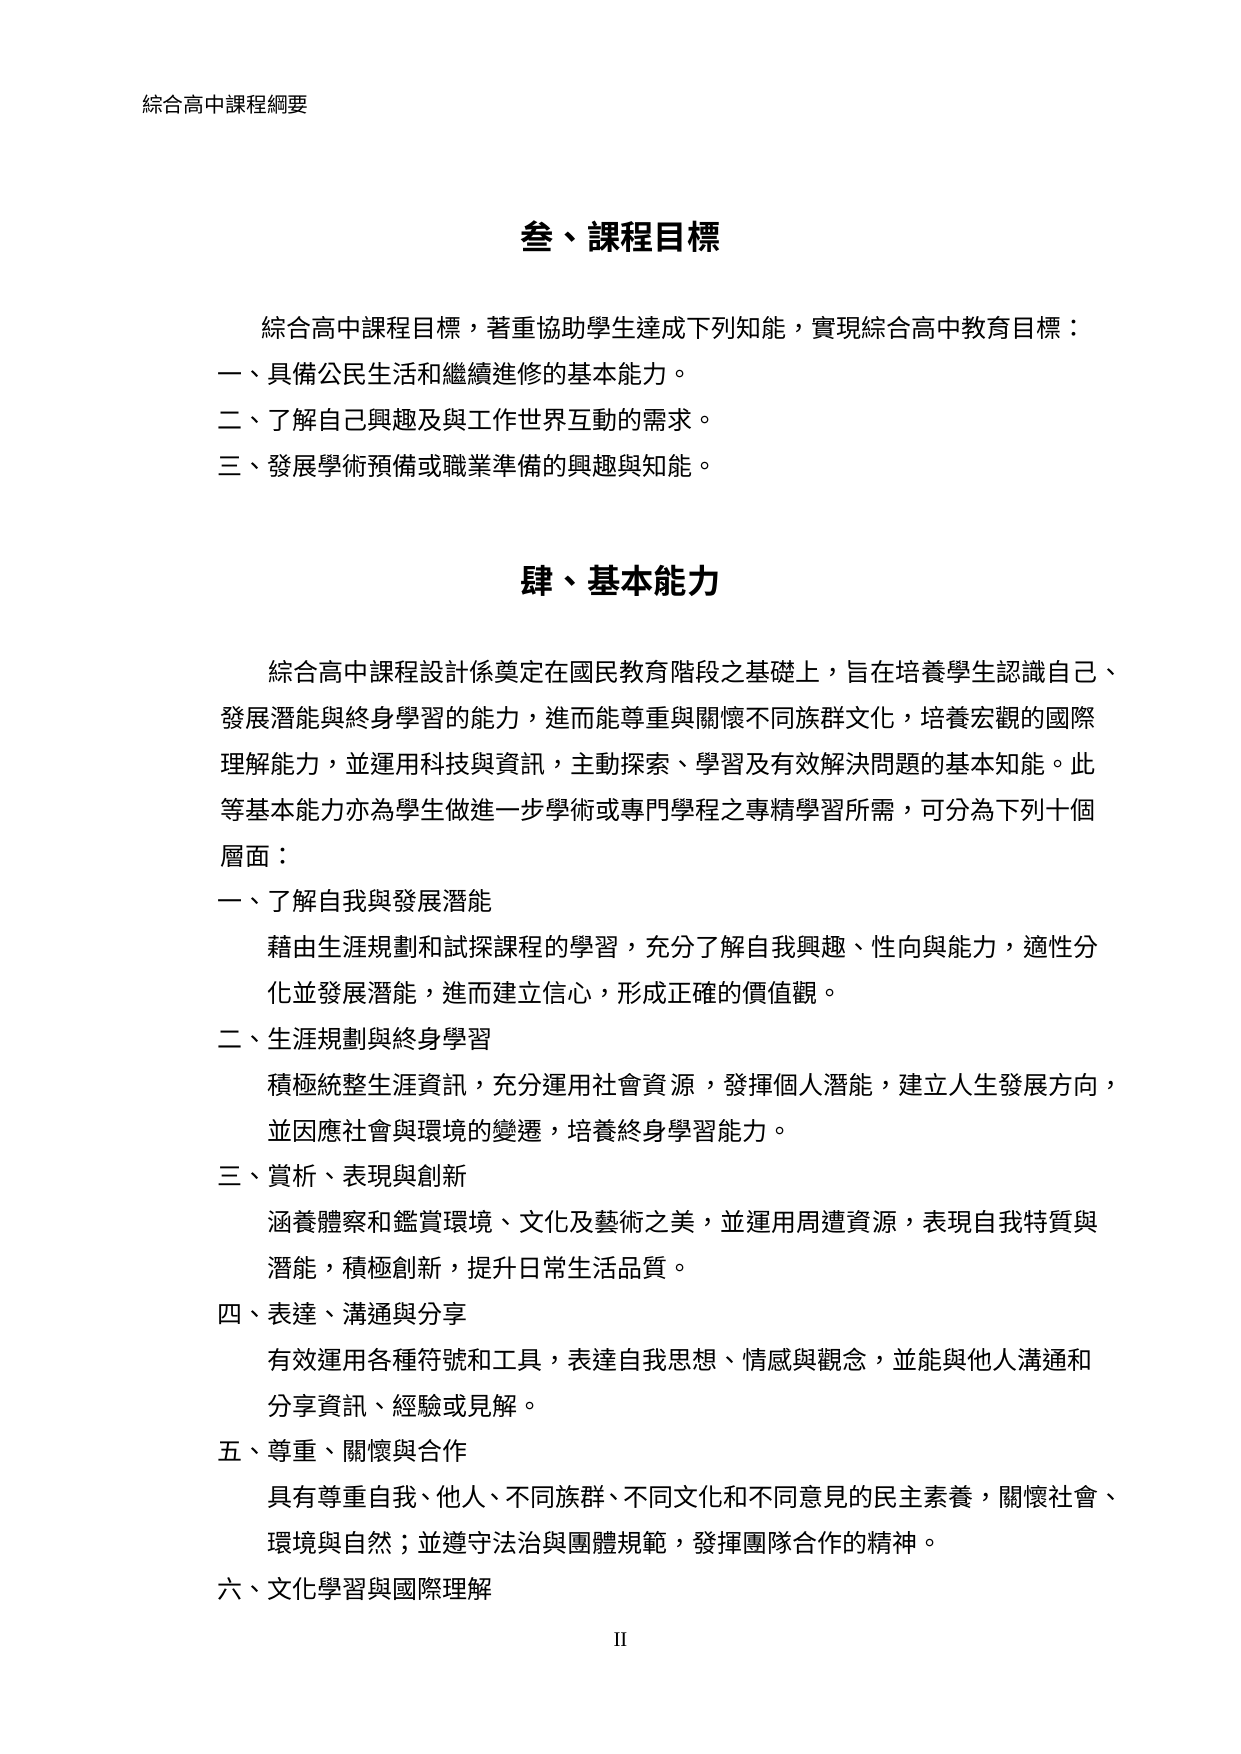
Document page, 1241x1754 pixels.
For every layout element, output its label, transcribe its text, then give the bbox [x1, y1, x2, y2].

text 積極統整生涯資訊，充分運用社會資源，發揮個人潛能，建立人生發展方向，並因應社會與環境的變遷，培養終身學習能力。 [267, 1060, 1098, 1152]
text 二、生涯規劃與終身學習 [192, 1014, 1098, 1060]
text 一、具備公民生活和繼續進修的基本能力。 [192, 350, 1098, 396]
text 六、文化學習與國際理解 [192, 1564, 1098, 1610]
text 四、表達、溝通與分享 [192, 1289, 1098, 1335]
text 具有尊重自我、他人、不同族群、不同文化和不同意見的民主素養，關懷社會、環境與自然；並遵守法治與團體規範，發揮團隊合作的精神。 [267, 1473, 1098, 1564]
text 三、賞析、表現與創新 [192, 1152, 1098, 1198]
text 藉由生涯規劃和試探課程的學習，充分了解自我興趣、性向與能力，適性分化並發展潛能，進而建立信心，形成正確的價值觀。 [267, 923, 1098, 1014]
text 有效運用各種符號和工具，表達自我思想、情感與觀念，並能與他人溝通和分享資訊、經驗或見解。 [267, 1335, 1098, 1427]
text 三、發展學術預備或職業準備的興趣與知能。 [192, 442, 1098, 487]
text 肆、基本能力 [142, 533, 1098, 625]
text 五、尊重、關懷與合作 [192, 1427, 1098, 1473]
text 綜合高中課程目標，著重協助學生達成下列知能，實現綜合高中教育目標： [167, 304, 1098, 350]
text 一、了解自我與發展潛能 [192, 877, 1098, 923]
text 綜合高中課程設計係奠定在國民教育階段之基礎上，旨在培養學生認識自己、發展潛能與終身學習的能力，進而能尊重與關懷不同族群文化，培養宏觀的國際理解能力，並運用科技與資訊，主動探索、學習及有效解決問題的基本知能。此等基本能力亦為學生做進一步學術或專門學程之專精學習所需，可分為下列十個層面： [221, 648, 1098, 877]
text 叁、課程目標 [142, 189, 1098, 281]
text 涵養體察和鑑賞環境、文化及藝術之美，並運用周遭資源，表現自我特質與潛能，積極創新，提升日常生活品質。 [267, 1198, 1098, 1289]
text 二、了解自己興趣及與工作世界互動的需求。 [192, 396, 1098, 442]
